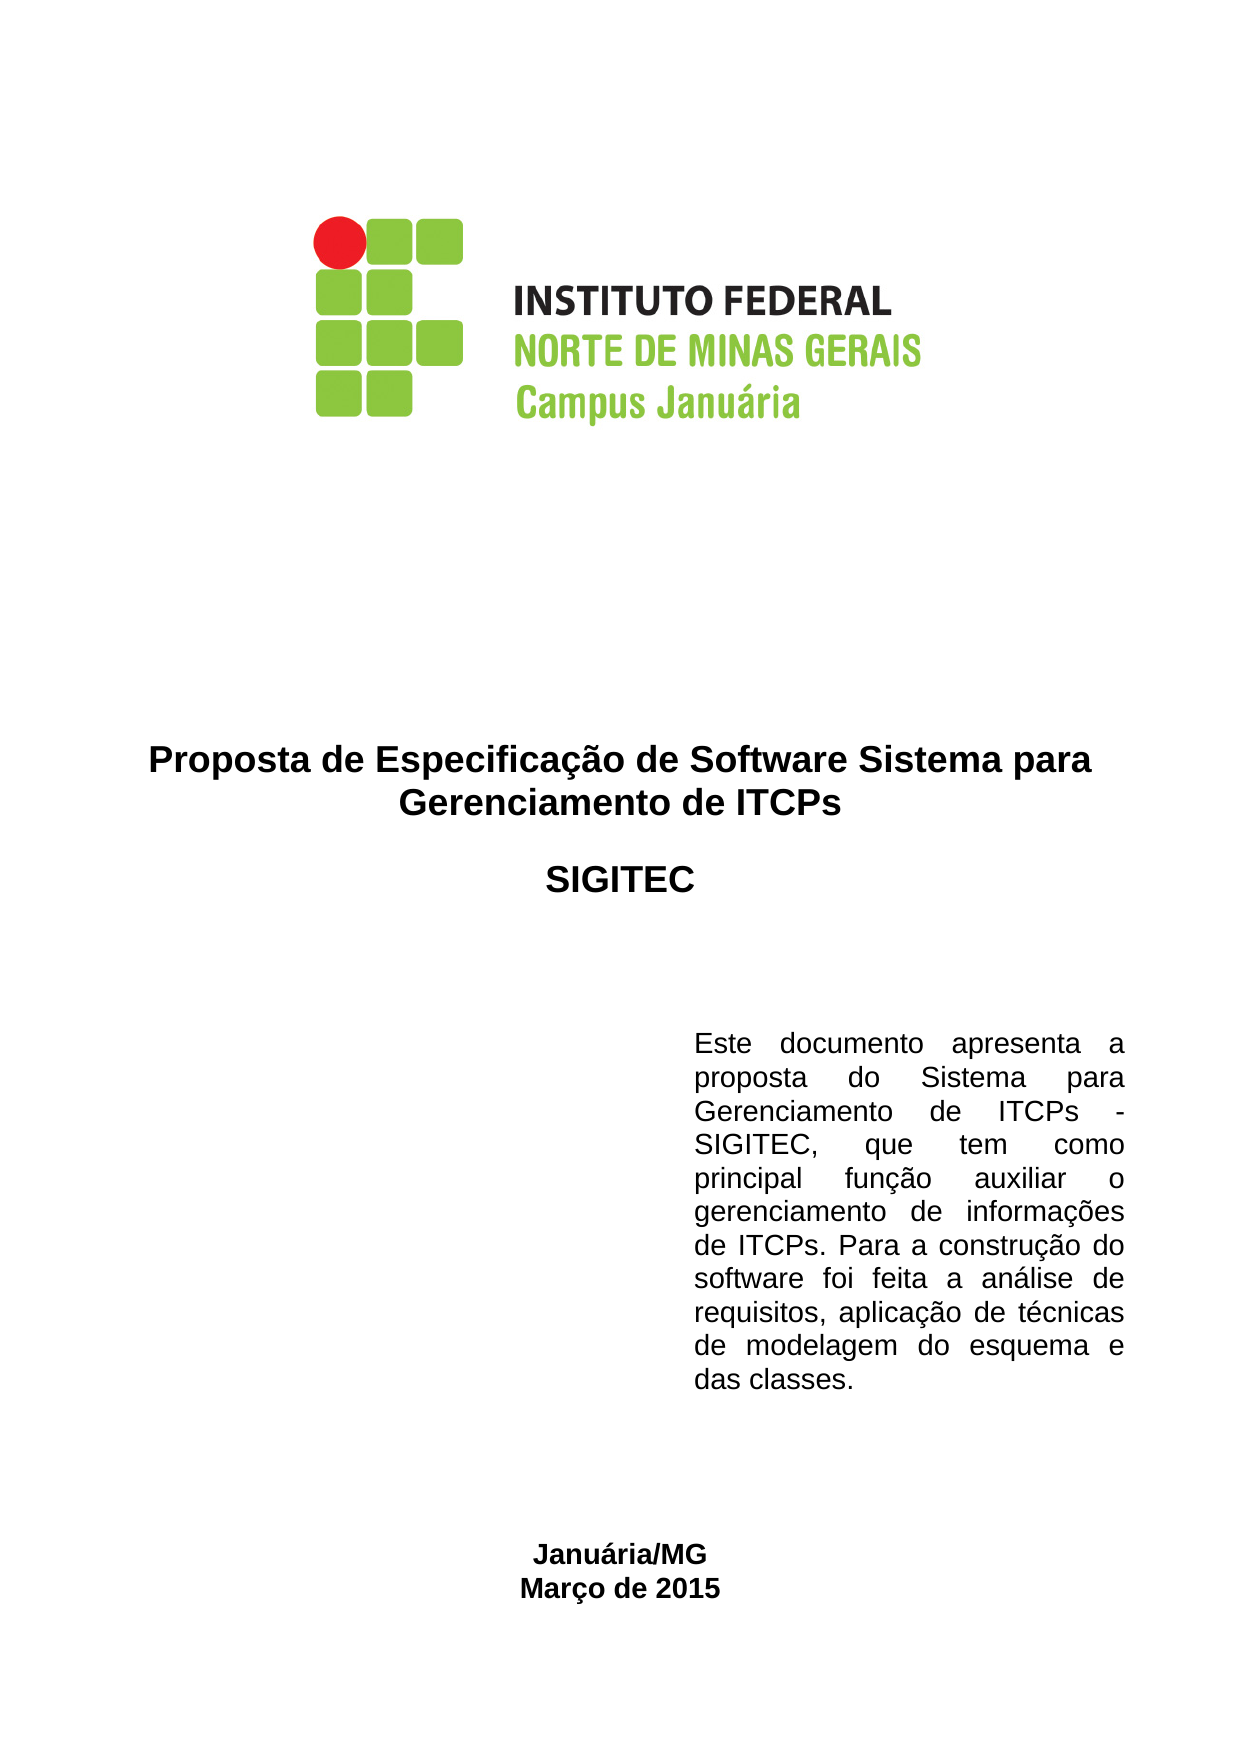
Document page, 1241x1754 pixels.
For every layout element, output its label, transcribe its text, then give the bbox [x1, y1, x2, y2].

text SIGITEC [118, 857, 1122, 900]
picture [272, 176, 968, 468]
text Proposta de Especificação de Software Sistema para Gerenciamento de ITCPs [118, 737, 1122, 823]
text Januária/MG Março de 2015 [118, 1537, 1122, 1604]
